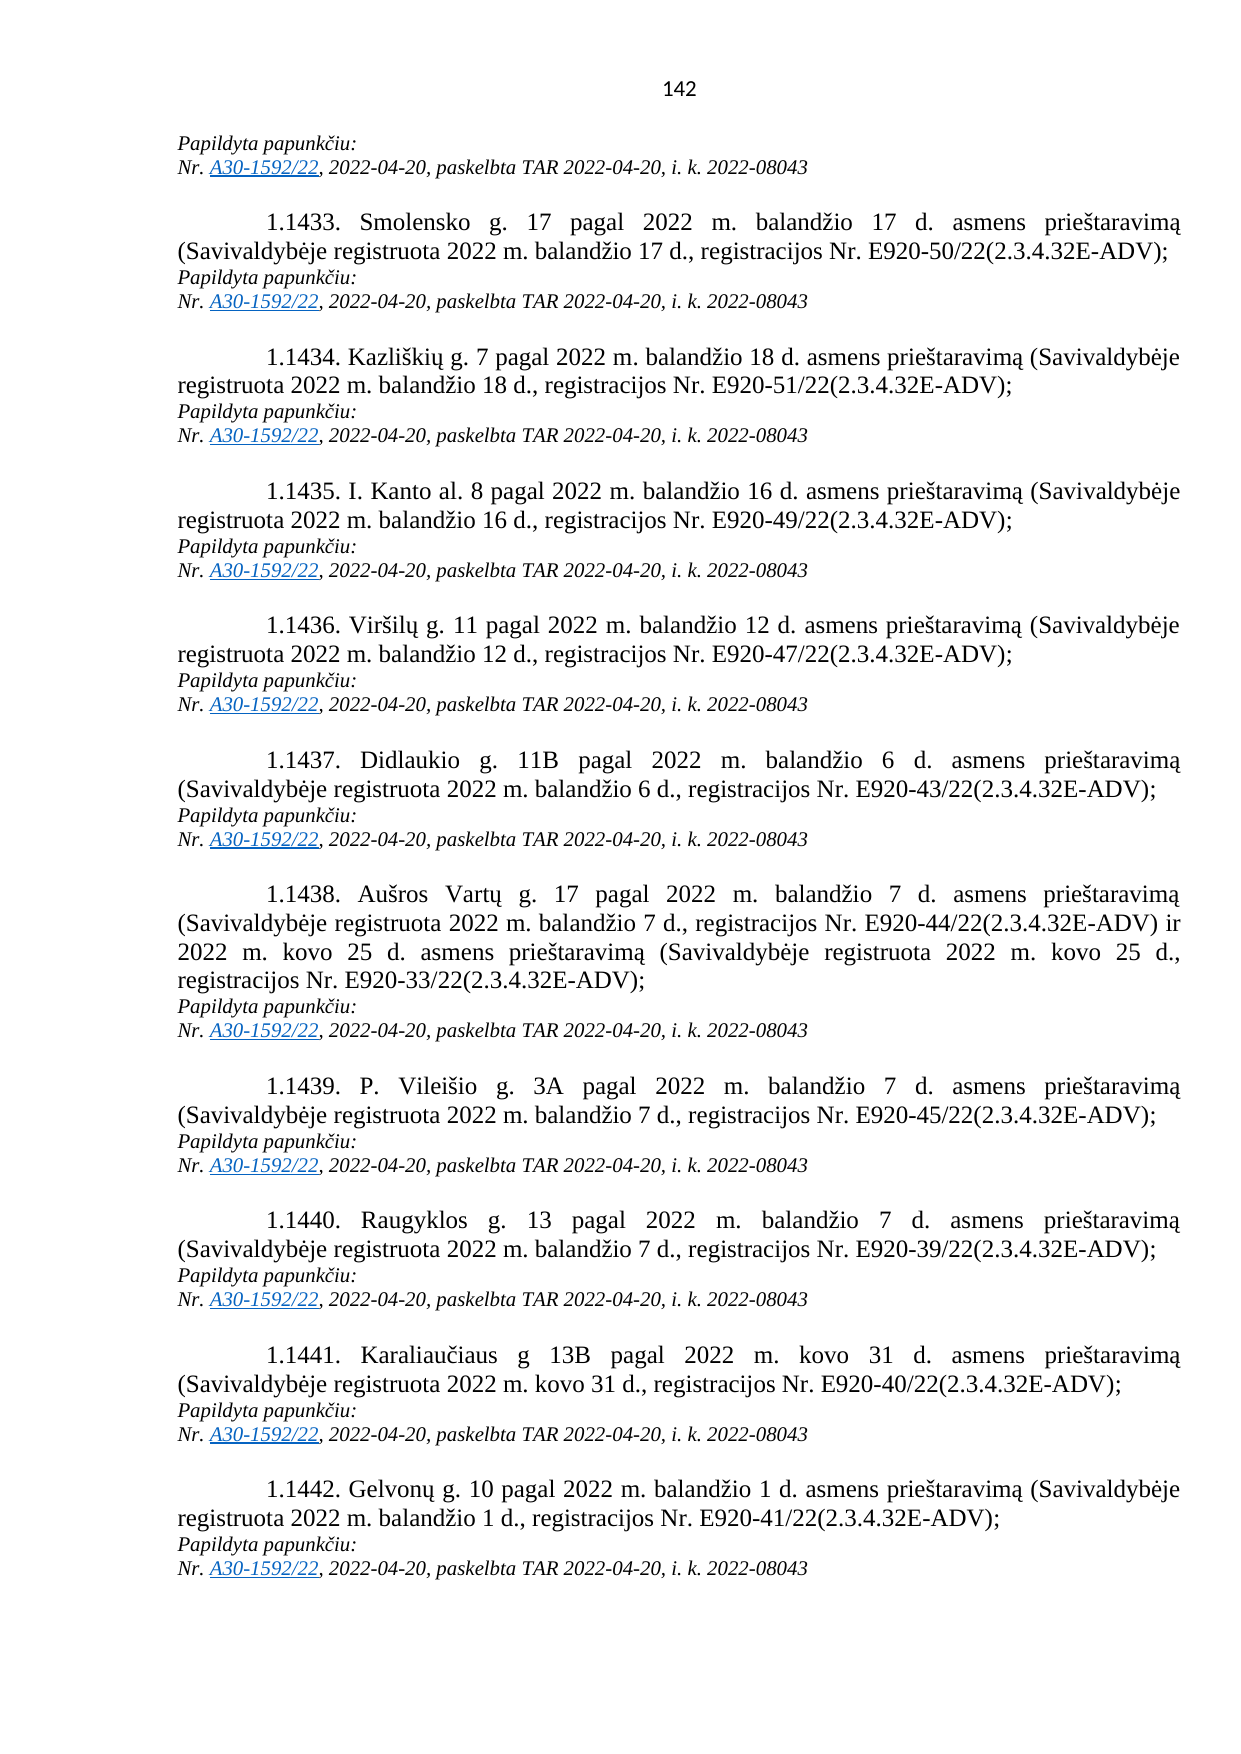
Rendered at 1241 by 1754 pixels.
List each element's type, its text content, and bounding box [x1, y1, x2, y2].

text 1.1434. Kazliškių g. 7 pagal 2022 m. balandžio 18 d. asmens prieštaravimą (Savivaldybėje registruota 2022 m. balandžio 18 d., registracijos Nr. E920-51/22(2.3.4.32E-ADV); [177, 342, 1181, 399]
text 1.1441. Karaliaučiaus g 13B pagal 2022 m. kovo 31 d. asmens prieštaravimą (Savivaldybėje registruota 2022 m. kovo 31 d., registracijos Nr. E920-40/22(2.3.4.32E-ADV); [177, 1340, 1181, 1397]
text Papildyta papunkčiu: [177, 668, 1181, 692]
text Nr. A30-1592/22, 2022-04-20, paskelbta TAR 2022-04-20, i. k. 2022-08043 [177, 289, 1181, 313]
text Papildyta papunkčiu: [177, 802, 1181, 827]
text 1.1439. P. Vileišio g. 3A pagal 2022 m. balandžio 7 d. asmens prieštaravimą (Savivaldybėje registruota 2022 m. balandžio 7 d., registracijos Nr. E920-45/22(2.3.4.32E-ADV); [177, 1071, 1181, 1129]
text Nr. A30-1592/22, 2022-04-20, paskelbta TAR 2022-04-20, i. k. 2022-08043 [177, 558, 1181, 582]
text Papildyta papunkčiu: [177, 534, 1181, 558]
text Nr. A30-1592/22, 2022-04-20, paskelbta TAR 2022-04-20, i. k. 2022-08043 [177, 423, 1181, 447]
text Papildyta papunkčiu: [177, 1263, 1181, 1287]
text 1.1440. Raugyklos g. 13 pagal 2022 m. balandžio 7 d. asmens prieštaravimą (Savivaldybėje registruota 2022 m. balandžio 7 d., registracijos Nr. E920-39/22(2.3.4.32E-ADV); [177, 1206, 1181, 1263]
text Papildyta papunkčiu: [177, 1129, 1181, 1153]
text Papildyta papunkčiu: [177, 131, 1181, 155]
text Nr. A30-1592/22, 2022-04-20, paskelbta TAR 2022-04-20, i. k. 2022-08043 [177, 155, 1181, 179]
text Papildyta papunkčiu: [177, 1532, 1181, 1556]
text Papildyta papunkčiu: [177, 994, 1181, 1018]
text 1.1437. Didlaukio g. 11B pagal 2022 m. balandžio 6 d. asmens prieštaravimą (Savivaldybėje registruota 2022 m. balandžio 6 d., registracijos Nr. E920-43/22(2.3.4.32E-ADV); [177, 745, 1181, 802]
text Nr. A30-1592/22, 2022-04-20, paskelbta TAR 2022-04-20, i. k. 2022-08043 [177, 1018, 1181, 1042]
text Papildyta papunkčiu: [177, 399, 1181, 423]
text 1.1433. Smolensko g. 17 pagal 2022 m. balandžio 17 d. asmens prieštaravimą (Savivaldybėje registruota 2022 m. balandžio 17 d., registracijos Nr. E920-50/22(2.3.4.32E-ADV); [177, 207, 1181, 265]
text Papildyta papunkčiu: [177, 265, 1181, 289]
text 1.1436. Viršilų g. 11 pagal 2022 m. balandžio 12 d. asmens prieštaravimą (Savivaldybėje registruota 2022 m. balandžio 12 d., registracijos Nr. E920-47/22(2.3.4.32E-ADV); [177, 611, 1181, 668]
text Nr. A30-1592/22, 2022-04-20, paskelbta TAR 2022-04-20, i. k. 2022-08043 [177, 1556, 1181, 1580]
text Nr. A30-1592/22, 2022-04-20, paskelbta TAR 2022-04-20, i. k. 2022-08043 [177, 692, 1181, 716]
text Nr. A30-1592/22, 2022-04-20, paskelbta TAR 2022-04-20, i. k. 2022-08043 [177, 1422, 1181, 1446]
text Nr. A30-1592/22, 2022-04-20, paskelbta TAR 2022-04-20, i. k. 2022-08043 [177, 1153, 1181, 1177]
text Nr. A30-1592/22, 2022-04-20, paskelbta TAR 2022-04-20, i. k. 2022-08043 [177, 1287, 1181, 1311]
text 1.1435. I. Kanto al. 8 pagal 2022 m. balandžio 16 d. asmens prieštaravimą (Savivaldybėje registruota 2022 m. balandžio 16 d., registracijos Nr. E920-49/22(2.3.4.32E-ADV); [177, 476, 1181, 534]
text Nr. A30-1592/22, 2022-04-20, paskelbta TAR 2022-04-20, i. k. 2022-08043 [177, 827, 1181, 851]
text 1.1438. Aušros Vartų g. 17 pagal 2022 m. balandžio 7 d. asmens prieštaravimą (Savivaldybėje registruota 2022 m. balandžio 7 d., registracijos Nr. E920-44/22(2.3.4.32E-ADV) ir 2022 m. kovo 25 d. asmens prieštaravimą (Savivaldybėje registruota 2022 m. kovo 25 d., registracijos Nr. E920-33/22(2.3.4.32E-ADV); [177, 879, 1181, 994]
text Papildyta papunkčiu: [177, 1397, 1181, 1422]
text 1.1442. Gelvonų g. 10 pagal 2022 m. balandžio 1 d. asmens prieštaravimą (Savivaldybėje registruota 2022 m. balandžio 1 d., registracijos Nr. E920-41/22(2.3.4.32E-ADV); [177, 1474, 1181, 1532]
